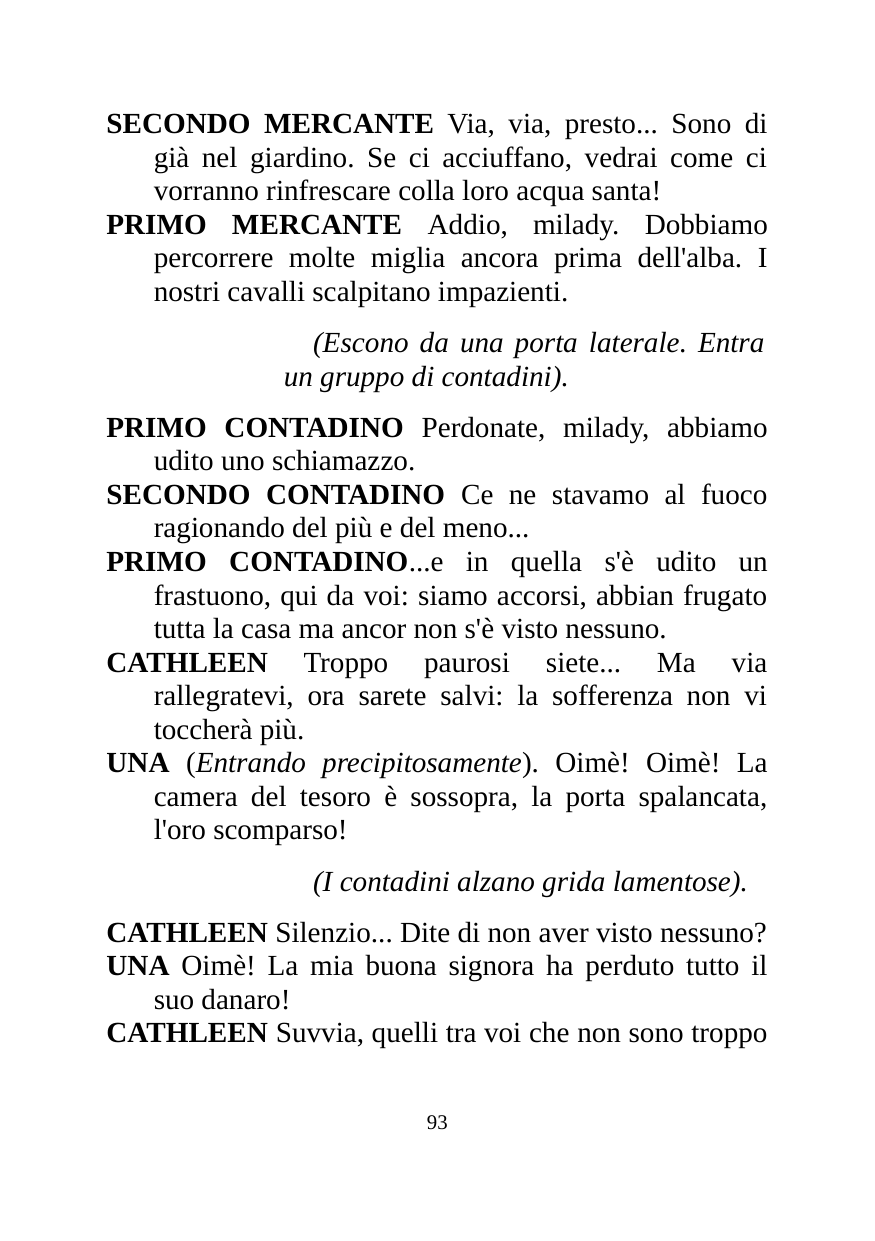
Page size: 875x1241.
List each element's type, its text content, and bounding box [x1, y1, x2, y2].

text SECONDO MERCANTE Via, via, presto... Sono di già nel giardino. Se ci acciuffano, vedrai come ci vorranno rinfrescare colla loro acqua santa! [106, 106, 768, 207]
text CATHLEEN Silenzio... Dite di non aver visto nessuno? [106, 915, 768, 948]
text SECONDO CONTADINO Ce ne stavamo al fuoco ragionando del più e del meno... [106, 477, 768, 544]
text UNA Oimè! La mia buona signora ha perduto tutto il suo danaro! [106, 948, 768, 1016]
text PRIMO MERCANTE Addio, milady. Dobbiamo percorrere molte miglia ancora prima dell'alba. I nostri cavalli scalpitano impazienti. [106, 207, 768, 307]
text UNA (Entrando precipitosamente). Oimè! Oimè! La camera del tesoro è sossopra, la porta spalancata, l'oro scomparso! [106, 745, 768, 846]
text PRIMO CONTADINO Perdonate, milady, abbiamo udito uno schiamazzo. [106, 410, 768, 477]
text CATHLEEN Troppo paurosi siete... Ma via rallegratevi, ora sarete salvi: la sofferenza non vi toccherà più. [106, 645, 768, 745]
text (Escono da una porta laterale. Entra un gruppo di contadini). [283, 325, 768, 392]
text CATHLEEN Suvvia, quelli tra voi che non sono troppo [106, 1016, 768, 1049]
text PRIMO CONTADINO...e in quella s'è udito un frastuono, qui da voi: siamo accorsi, abbian frugato tutta la casa ma ancor non s'è visto nessuno. [106, 544, 768, 645]
text (I contadini alzano grida lamentose). [283, 864, 768, 897]
